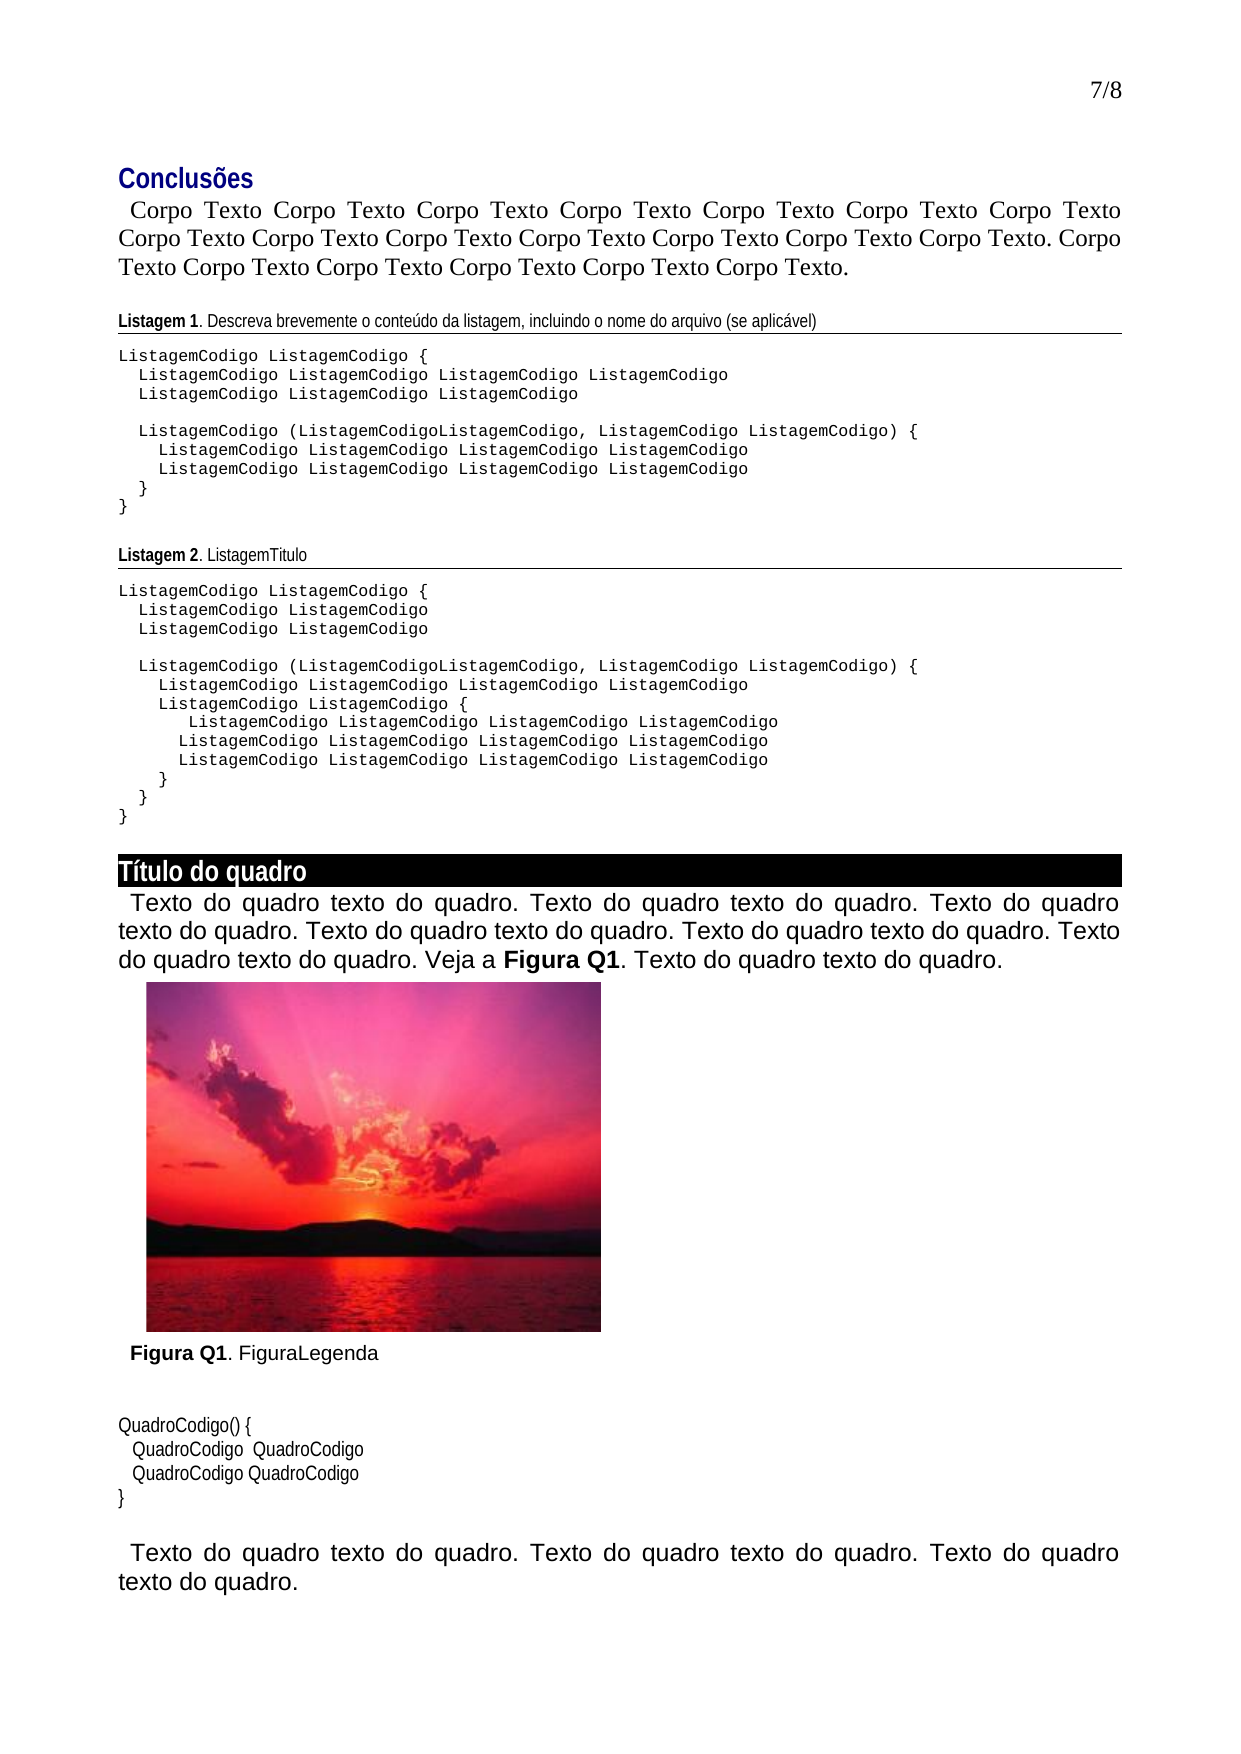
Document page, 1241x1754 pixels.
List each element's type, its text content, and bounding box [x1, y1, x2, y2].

text } [118, 1485, 1122, 1509]
text Figura Q1. FiguraLegenda [118, 1340, 1122, 1364]
text QuadroCodigo QuadroCodigo [118, 1461, 1122, 1485]
text Texto do quadro texto do quadro. Texto do quadro texto do quadro. Texto do quadro texto do quadro. [118, 1538, 1122, 1595]
list ListagemCodigo ListagemCodigo ListagemCodigo ListagemCodigo [118, 459, 1122, 478]
list ListagemCodigo ListagemCodigo ListagemCodigo ListagemCodigo [118, 366, 1122, 384]
list } [118, 788, 1122, 807]
list ListagemCodigo ListagemCodigo { [118, 582, 1122, 600]
list ListagemCodigo ListagemCodigo ListagemCodigo ListagemCodigo [118, 675, 1122, 694]
list } [118, 769, 1122, 788]
picture [146, 982, 601, 1332]
list ListagemCodigo ListagemCodigo ListagemCodigo ListagemCodigo [118, 713, 1122, 732]
list Listagem 2. ListagemTitulo [118, 544, 1122, 568]
list ListagemCodigo ListagemCodigo [118, 619, 1122, 638]
list ListagemCodigo (ListagemCodigoListagemCodigo, ListagemCodigo ListagemCodigo) { [118, 422, 1122, 441]
list ListagemCodigo ListagemCodigo ListagemCodigo ListagemCodigo [118, 750, 1122, 769]
list } [118, 497, 1122, 516]
text Texto do quadro texto do quadro. Texto do quadro texto do quadro. Texto do quadro texto do quadro. Texto do quadro texto do quadro. Texto do quadro texto do quadro. Texto do quadro texto do quadro. Veja a Figura Q1. Texto do quadro texto do quadro. [118, 887, 1122, 974]
list ListagemCodigo ListagemCodigo ListagemCodigo [118, 384, 1122, 403]
text Conclusões [118, 161, 1122, 195]
text QuadroCodigo QuadroCodigo [118, 1437, 1122, 1461]
list ListagemCodigo ListagemCodigo { [118, 347, 1122, 366]
text Título do quadro [118, 854, 1122, 887]
text Corpo Texto Corpo Texto Corpo Texto Corpo Texto Corpo Texto Corpo Texto Corpo Texto Corpo Texto Corpo Texto Corpo Texto Corpo Texto Corpo Texto Corpo Texto Corpo Texto. Corpo Texto Corpo Texto Corpo Texto Corpo Texto Corpo Texto Corpo Texto. [118, 195, 1122, 281]
text QuadroCodigo() { [118, 1413, 1122, 1437]
list } [118, 807, 1122, 825]
list ListagemCodigo ListagemCodigo [118, 600, 1122, 619]
list ListagemCodigo ListagemCodigo ListagemCodigo ListagemCodigo [118, 732, 1122, 750]
list Listagem 1. Descreva brevemente o conteúdo da listagem, incluindo o nome do arquivo (se aplicável) [118, 310, 1122, 333]
list ListagemCodigo ListagemCodigo ListagemCodigo ListagemCodigo [118, 441, 1122, 459]
list } [118, 478, 1122, 497]
list ListagemCodigo ListagemCodigo { [118, 694, 1122, 713]
list ListagemCodigo (ListagemCodigoListagemCodigo, ListagemCodigo ListagemCodigo) { [118, 657, 1122, 675]
